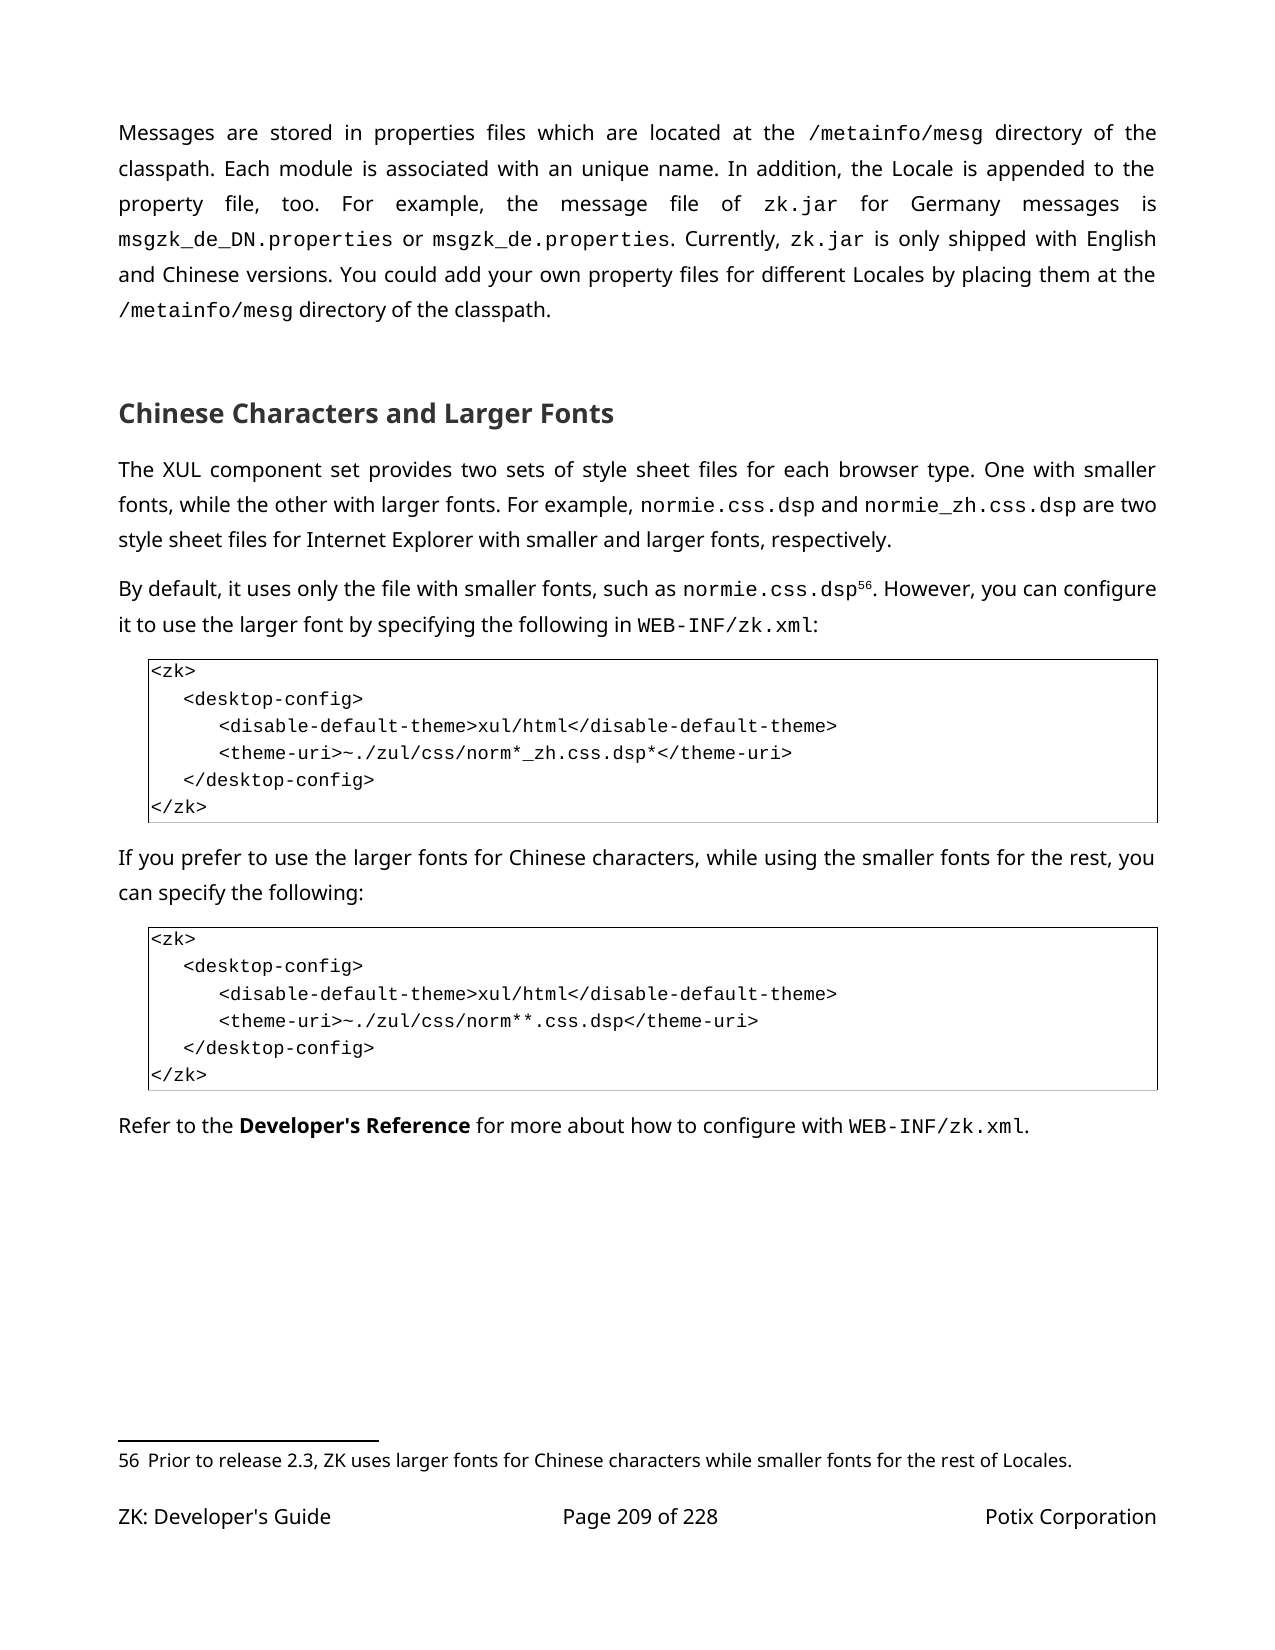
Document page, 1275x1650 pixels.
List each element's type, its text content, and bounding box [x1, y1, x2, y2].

text <desktop-config> [149, 686, 1157, 711]
text The XUL component set provides two sets of style sheet files for each browser type. One with smaller fonts, while the other with larger fonts. For example, normie.css.dsp and normie_zh.css.dsp are two style sheet files for Internet Explorer with smaller and larger fonts, respectively. [118, 455, 1157, 554]
text </desktop-config> [149, 1036, 1157, 1060]
text </zk> [149, 795, 1157, 822]
text Messages are stored in properties files which are located at the /metainfo/mesg directory of the classpath. Each module is associated with an unique name. In addition, the Locale is appended to the property file, too. For example, the message file of zk.jar for Germany messages is msgzk_de_DN.properties or msgzk_de.properties. Currently, zk.jar is only shipped with English and Chinese versions. You could add your own property files for different Locales by placing them at the /metainfo/mesg directory of the classpath. [118, 118, 1157, 324]
text <zk> [149, 660, 1157, 683]
subtitle Chinese Characters and Larger Fonts [118, 394, 1157, 431]
text Refer to the Developer's Reference for more about how to configure with WEB-INF/zk.xml. [118, 1111, 1157, 1139]
text By default, it uses only the file with smaller fonts, such as normie.css.dsp. However, you can configure it to use the larger font by specifying the following in WEB-INF/zk.xml: [118, 574, 1157, 638]
text <zk> [149, 928, 1157, 951]
text <theme-uri>~./zul/css/norm*_zh.css.dsp*</theme-uri> [149, 741, 1157, 765]
text Prior to release 2.3, ZK uses larger fonts for Chinese characters while smaller fonts for the rest of Locales. [118, 1447, 1157, 1473]
text </zk> [149, 1063, 1157, 1090]
text <desktop-config> [149, 954, 1157, 978]
text <disable-default-theme>xul/html</disable-default-theme> [149, 981, 1157, 1006]
text If you prefer to use the larger fonts for Chinese characters, while using the smaller fonts for the rest, you can specify the following: [118, 843, 1157, 906]
text <theme-uri>~./zul/css/norm**.css.dsp</theme-uri> [149, 1009, 1157, 1033]
text </desktop-config> [149, 768, 1157, 792]
text <disable-default-theme>xul/html</disable-default-theme> [149, 713, 1157, 738]
